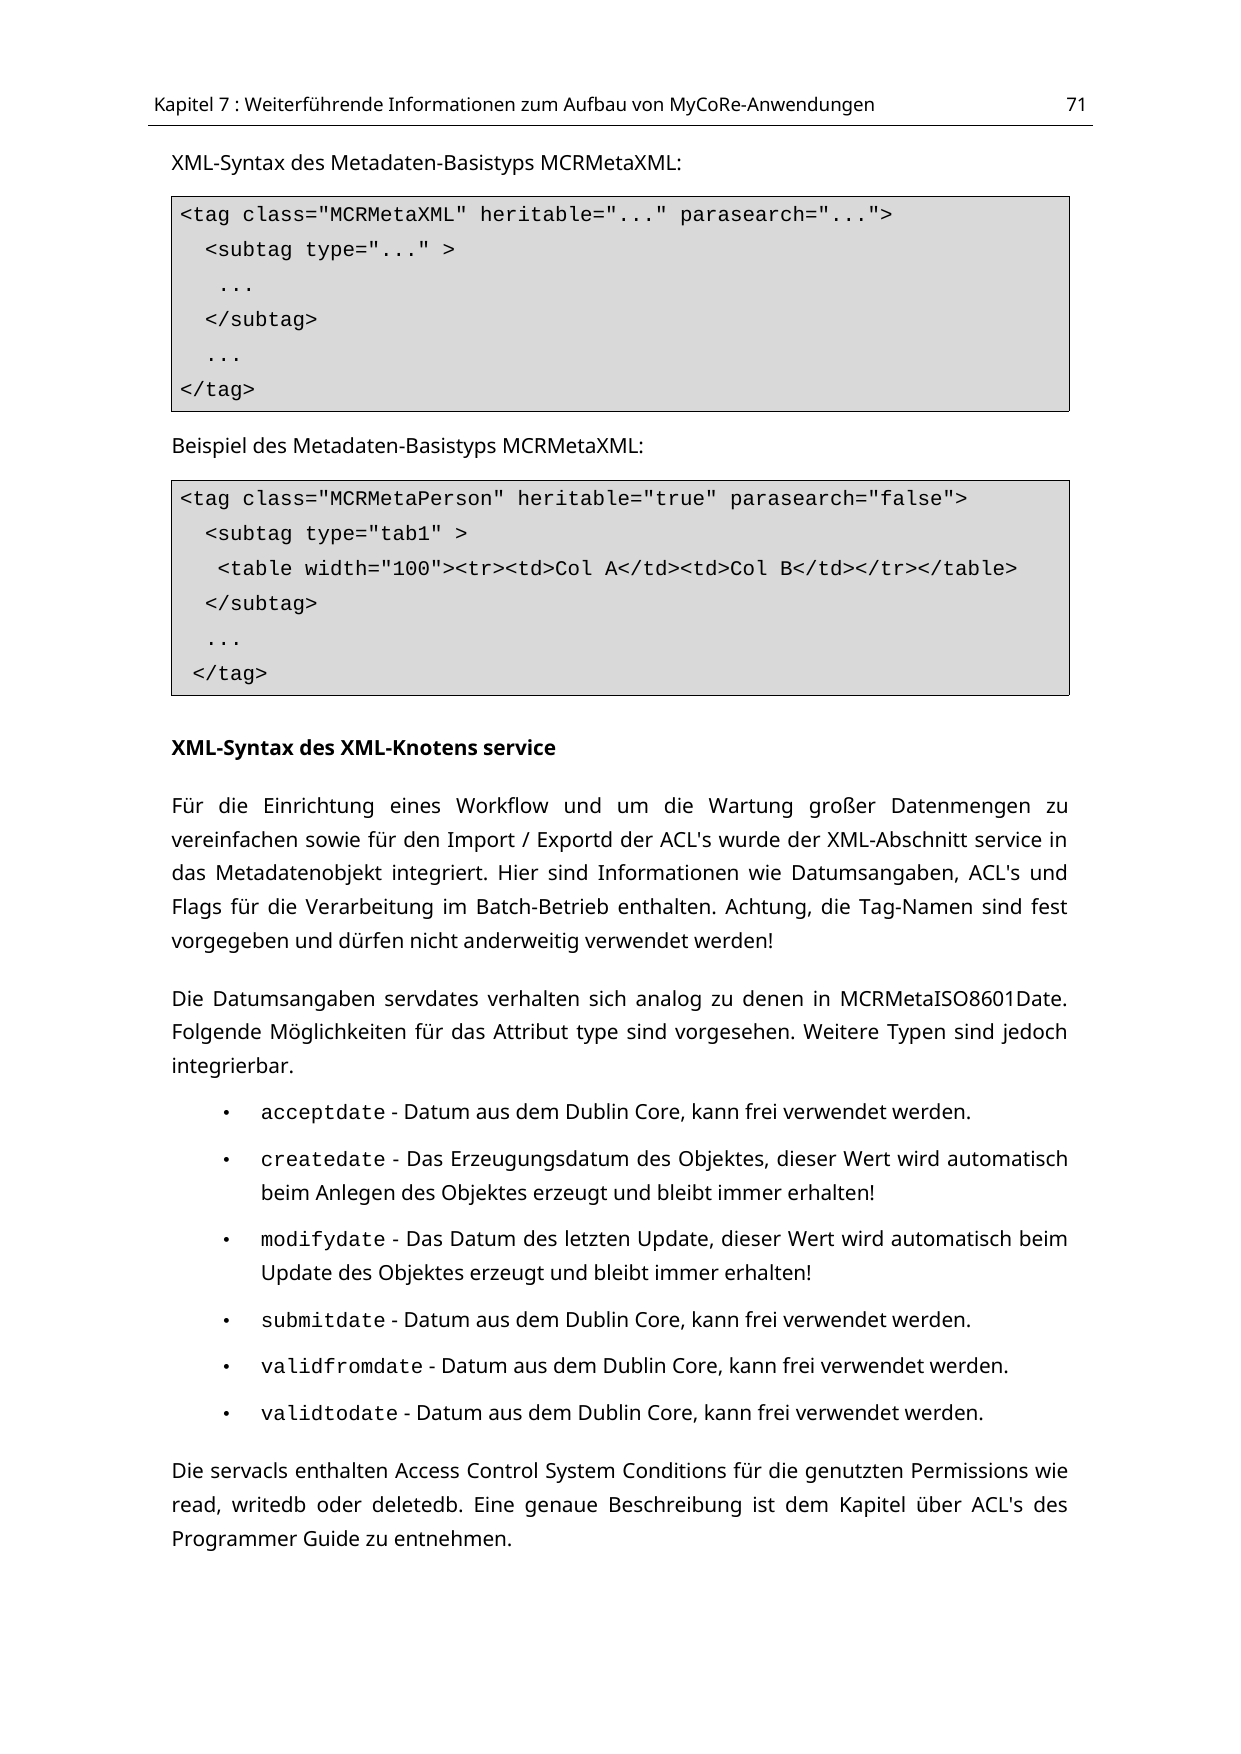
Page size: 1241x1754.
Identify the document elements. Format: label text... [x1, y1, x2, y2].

text <table width="100"><tr><td>Col A</td><td>Col B</td></tr></table> [172, 550, 1069, 582]
text ... [172, 266, 1069, 298]
list submitdate - Datum aus dem Dublin Core, kann frei verwendet werden. [185, 1305, 1069, 1333]
text </tag> [172, 655, 1069, 695]
subtitle XML-Syntax des XML-Knotens service [171, 733, 1092, 762]
text </subtag> [172, 585, 1069, 617]
text <subtag type="tab1" > [172, 515, 1069, 547]
list validfromdate - Datum aus dem Dublin Core, kann frei verwendet werden. [185, 1351, 1069, 1380]
list modifydate - Das Datum des letzten Update, dieser Wert wird automatisch beim Update des Objektes erzeugt und bleibt immer erhalten! [185, 1224, 1069, 1287]
list acceptdate - Datum aus dem Dublin Core, kann frei verwendet werden. [185, 1097, 1069, 1126]
text Die servacls enthalten Access Control System Conditions für die genutzten Permissions wie read, writedb oder deletedb. Eine genaue Beschreibung ist dem Kapitel über ACL's des Programmer Guide zu entnehmen. [171, 1456, 1069, 1552]
list createdate - Das Erzeugungsdatum des Objektes, dieser Wert wird automatisch beim Anlegen des Objektes erzeugt und bleibt immer erhalten! [185, 1144, 1069, 1206]
text XML-Syntax des Metadaten-Basistyps MCRMetaXML: [171, 148, 1069, 176]
text <tag class="MCRMetaXML" heritable="..." parasearch="..."> [172, 197, 1069, 228]
text ... [172, 336, 1069, 368]
text <tag class="MCRMetaPerson" heritable="true" parasearch="false"> [172, 481, 1069, 512]
text Die Datumsangaben servdates verhalten sich analog zu denen in MCRMetaISO8601Date. Folgende Möglichkeiten für das Attribut type sind vorgesehen. Weitere Typen sind jedoch integrierbar. [171, 984, 1069, 1079]
text <subtag type="..." > [172, 231, 1069, 263]
list validtodate - Datum aus dem Dublin Core, kann frei verwendet werden. [185, 1398, 1069, 1427]
text </tag> [172, 371, 1069, 411]
text </subtag> [172, 301, 1069, 333]
text Beispiel des Metadaten-Basistyps MCRMetaXML: [171, 432, 1069, 460]
text Für die Einrichtung eines Workflow und um die Wartung großer Datenmengen zu vereinfachen sowie für den Import / Exportd der ACL's wurde der XML-Abschnitt service in das Metadatenobjekt integriert. Hier sind Informationen wie Datumsangaben, ACL's und Flags für die Verarbeitung im Batch-Betrieb enthalten. Achtung, die Tag-Namen sind fest vorgegeben und dürfen nicht anderweitig verwendet werden! [171, 791, 1069, 954]
text ... [172, 620, 1069, 652]
